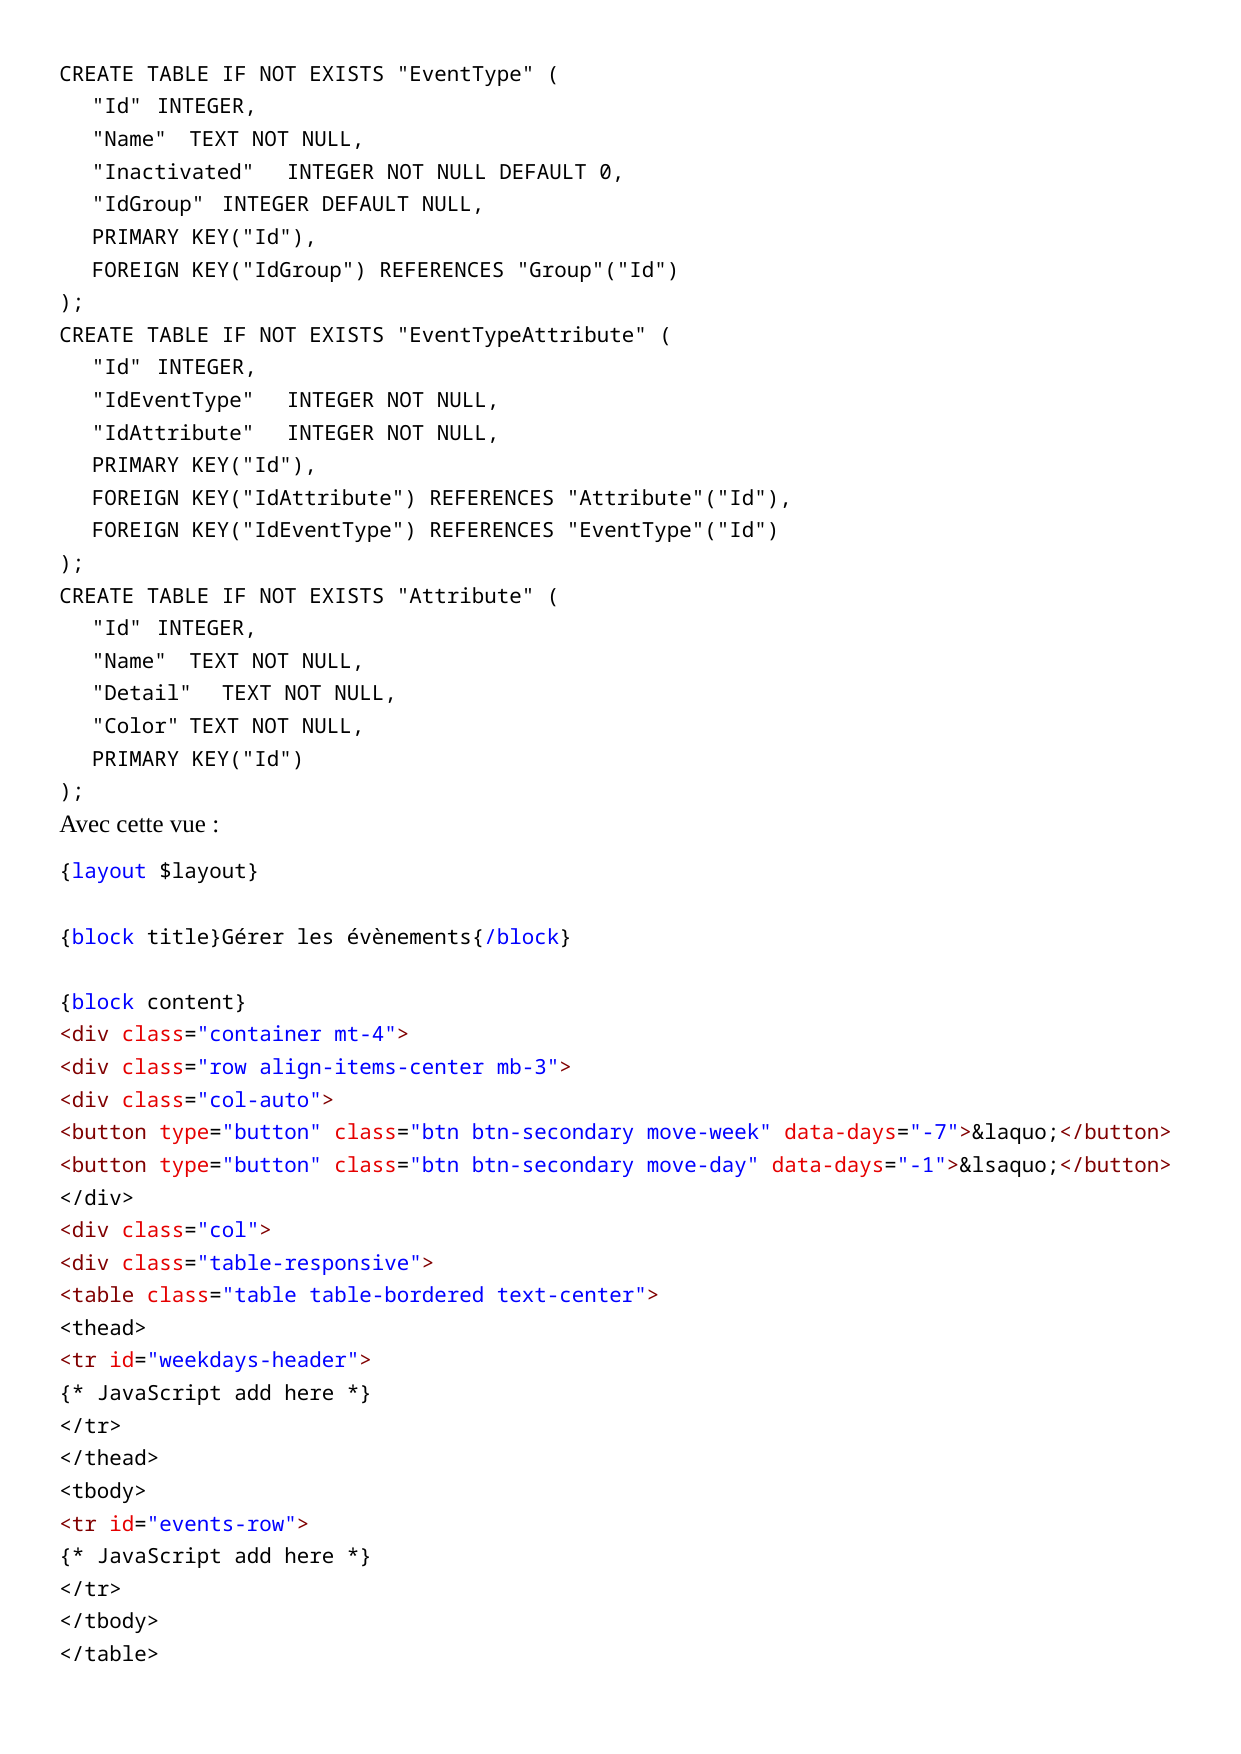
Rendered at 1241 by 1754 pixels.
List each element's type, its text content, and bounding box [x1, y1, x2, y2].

text "IdEventType" INTEGER NOT NULL, [59, 385, 1181, 413]
text <div class="col"> [59, 1215, 1181, 1244]
text "Inactivated" INTEGER NOT NULL DEFAULT 0, [59, 157, 1181, 185]
text PRIMARY KEY("Id"), [59, 450, 1181, 479]
text <div class="table-responsive"> [59, 1248, 1181, 1276]
text "IdGroup" INTEGER DEFAULT NULL, [59, 189, 1181, 218]
text {* JavaScript add here *} [59, 1541, 1181, 1570]
text "Color" TEXT NOT NULL, [59, 711, 1181, 739]
text "Name" TEXT NOT NULL, [59, 646, 1181, 674]
text {block title}Gérer les évènements{/block} [59, 922, 1181, 950]
text </table> [59, 1639, 1181, 1667]
text </thead> [59, 1443, 1181, 1472]
text ); [59, 548, 1181, 577]
text CREATE TABLE IF NOT EXISTS "EventTypeAttribute" ( [59, 320, 1181, 348]
text ); [59, 287, 1181, 316]
text <div class="col-auto"> [59, 1085, 1181, 1113]
text FOREIGN KEY("IdGroup") REFERENCES "Group"("Id") [59, 255, 1181, 283]
text </tr> [59, 1411, 1181, 1439]
text <button type="button" class="btn btn-secondary move-day" data-days="-1">&lsaquo;</button> [59, 1150, 1181, 1178]
text "Id" INTEGER, [59, 92, 1181, 120]
text PRIMARY KEY("Id") [59, 744, 1181, 772]
text <tr id="weekdays-header"> [59, 1346, 1181, 1374]
text {block content} [59, 987, 1181, 1015]
text CREATE TABLE IF NOT EXISTS "Attribute" ( [59, 581, 1181, 609]
text <button type="button" class="btn btn-secondary move-week" data-days="-7">&laquo;</button> [59, 1117, 1181, 1146]
text FOREIGN KEY("IdEventType") REFERENCES "EventType"("Id") [59, 516, 1181, 544]
text CREATE TABLE IF NOT EXISTS "EventType" ( [59, 59, 1181, 87]
text </tr> [59, 1574, 1181, 1602]
text "Name" TEXT NOT NULL, [59, 124, 1181, 153]
text {layout $layout} [59, 857, 1181, 885]
text "Detail" TEXT NOT NULL, [59, 678, 1181, 707]
text <thead> [59, 1313, 1181, 1341]
text FOREIGN KEY("IdAttribute") REFERENCES "Attribute"("Id"), [59, 483, 1181, 511]
text PRIMARY KEY("Id"), [59, 222, 1181, 251]
text {* JavaScript add here *} [59, 1378, 1181, 1407]
text <table class="table table-bordered text-center"> [59, 1280, 1181, 1309]
text </tbody> [59, 1606, 1181, 1635]
text "IdAttribute" INTEGER NOT NULL, [59, 418, 1181, 446]
text Avec cette vue : [59, 809, 1181, 838]
text "Id" INTEGER, [59, 352, 1181, 381]
text "Id" INTEGER, [59, 613, 1181, 642]
text <div class="row align-items-center mb-3"> [59, 1052, 1181, 1081]
text <tbody> [59, 1476, 1181, 1504]
text ); [59, 776, 1181, 805]
text </div> [59, 1183, 1181, 1211]
text <tr id="events-row"> [59, 1509, 1181, 1537]
text <div class="container mt-4"> [59, 1019, 1181, 1048]
